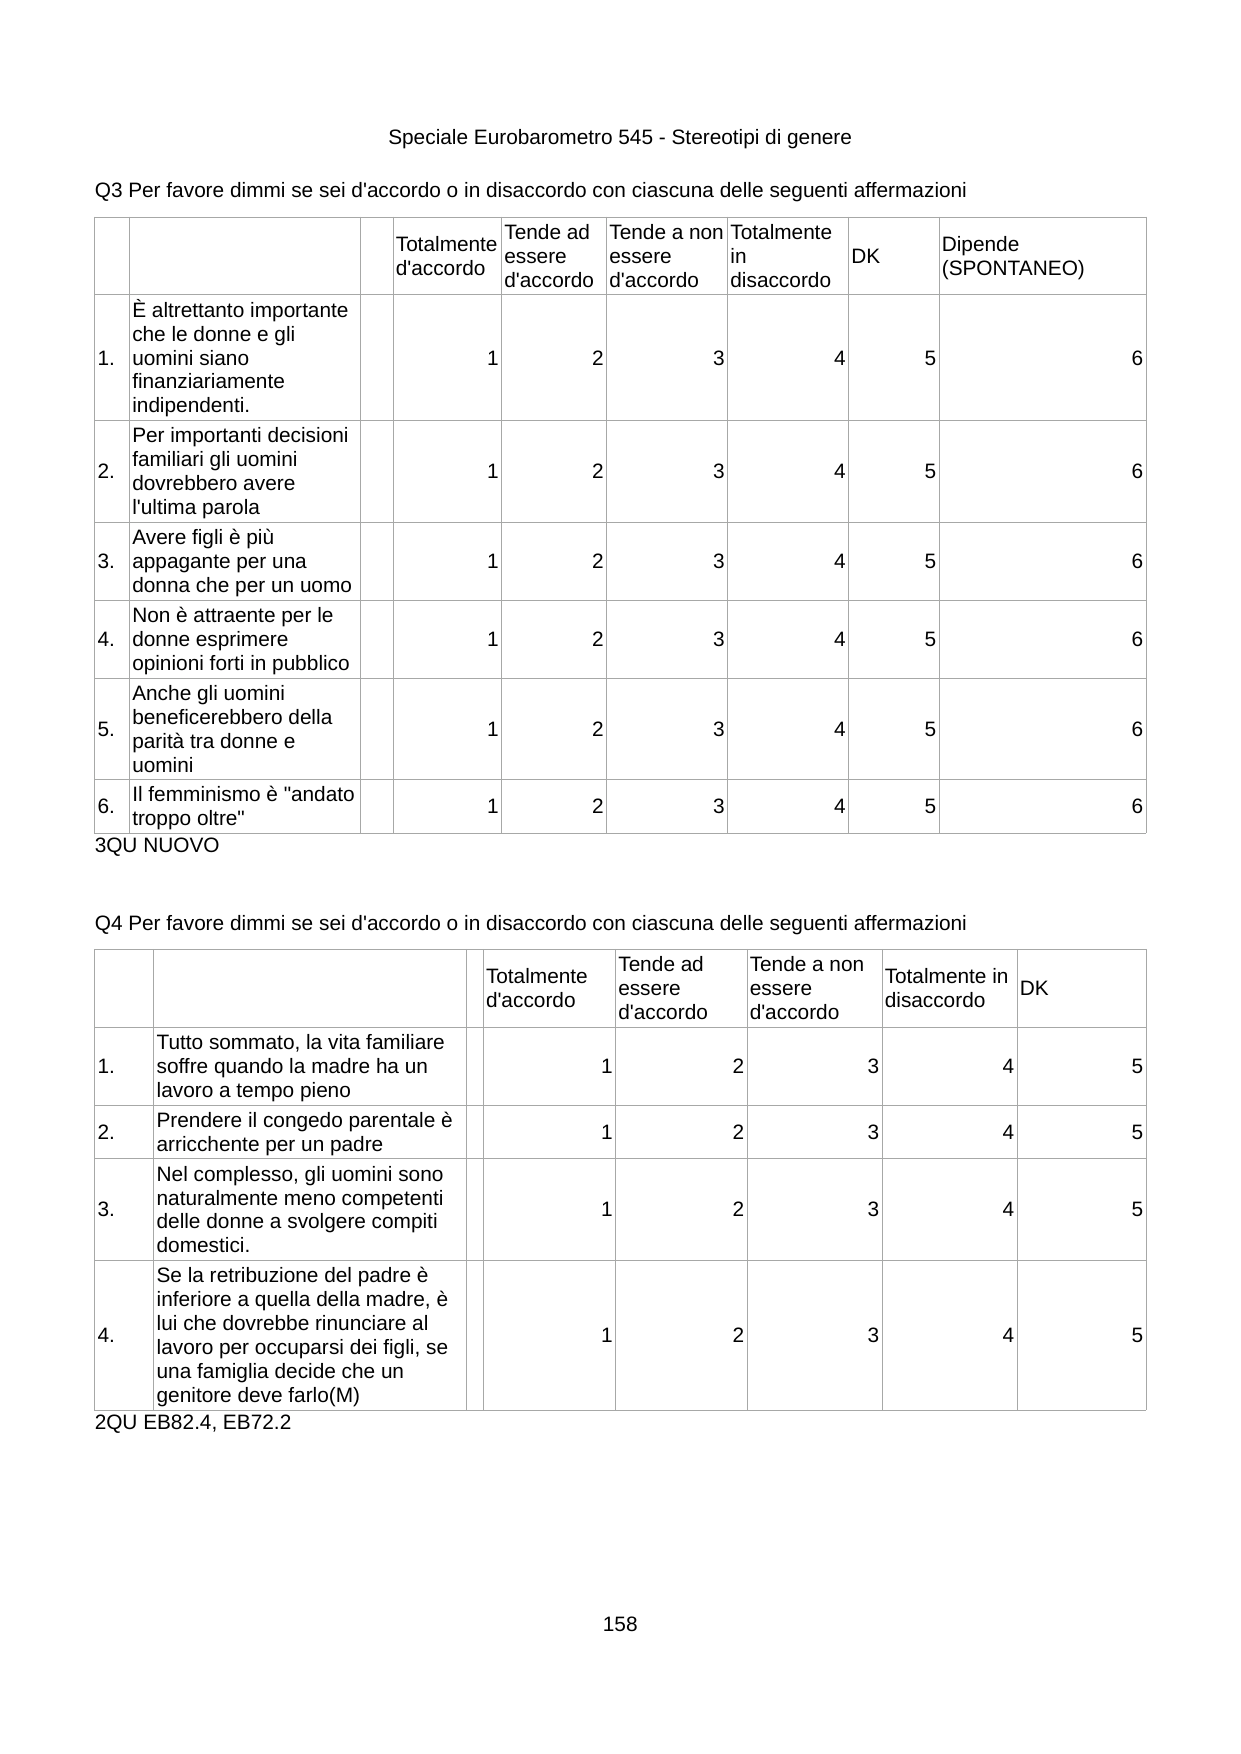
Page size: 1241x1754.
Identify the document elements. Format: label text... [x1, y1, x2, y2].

table_cell 5. [95, 679, 129, 779]
table_cell 4 [883, 1261, 1017, 1410]
table_cell 3 [748, 1261, 882, 1410]
text Q3 Per favore dimmi se sei d'accordo o in disaccordo con ciascuna delle seguenti affermazioni [94, 178, 1146, 202]
table_cell 4 [883, 1159, 1017, 1260]
table_cell 6 [940, 295, 1146, 420]
text 3QU NUOVO [94, 834, 1146, 857]
table_cell 4. [95, 1261, 153, 1410]
table_cell 5 [849, 421, 939, 522]
table_cell 1 [394, 523, 501, 600]
table_cell 1 [394, 295, 501, 420]
table_cell 5 [849, 601, 939, 677]
text 2QU EB82.4, EB72.2 [94, 1411, 1146, 1434]
table_cell 2 [502, 780, 606, 833]
table_cell 3 [748, 1106, 882, 1158]
text Q4 Per favore dimmi se sei d'accordo o in disaccordo con ciascuna delle seguenti affermazioni [94, 910, 1146, 934]
table_cell 2 [502, 679, 606, 779]
table_header [467, 950, 483, 1027]
table_cell 4 [883, 1028, 1017, 1104]
table_header Tende a non essere d'accordo [607, 218, 727, 294]
table_header Tende ad essere d'accordo [502, 218, 606, 294]
table_cell 5 [849, 780, 939, 833]
table_cell 1 [394, 601, 501, 677]
table_cell 3 [748, 1028, 882, 1104]
table_cell 3 [607, 295, 727, 420]
table_header [361, 218, 393, 294]
table_cell 3. [95, 1159, 153, 1260]
table_header DK [1018, 950, 1146, 1027]
table_cell 3 [607, 679, 727, 779]
table_cell [361, 601, 393, 677]
table_cell 1 [394, 421, 501, 522]
table_cell 1 [484, 1159, 615, 1260]
table_cell 5 [1018, 1106, 1146, 1158]
table_cell [361, 780, 393, 833]
table_cell [467, 1261, 483, 1410]
table_header [130, 218, 360, 294]
table_cell 6 [940, 601, 1146, 677]
table_cell Non è attraente per le donne esprimere opinioni forti in pubblico [130, 601, 360, 677]
table_cell 2 [616, 1159, 747, 1260]
table_header Totalmente in disaccordo [728, 218, 848, 294]
table_cell 4. [95, 601, 129, 677]
table_cell 2 [502, 421, 606, 522]
table_cell 3 [607, 780, 727, 833]
table_cell [361, 523, 393, 600]
table_cell 2 [502, 295, 606, 420]
table_cell 3 [607, 601, 727, 677]
table_header Dipende (SPONTANEO) [940, 218, 1146, 294]
table_cell 3 [748, 1159, 882, 1260]
table_header [154, 950, 466, 1027]
table_cell 2 [616, 1261, 747, 1410]
table_cell Tutto sommato, la vita familiare soffre quando la madre ha un lavoro a tempo pieno [154, 1028, 466, 1104]
table_header [95, 950, 153, 1027]
table_cell 2 [616, 1028, 747, 1104]
table_header Totalmente in disaccordo [883, 950, 1017, 1027]
table_cell 2 [502, 523, 606, 600]
table_cell Anche gli uomini beneficerebbero della parità tra donne e uomini [130, 679, 360, 779]
table_cell 5 [849, 523, 939, 600]
table_cell 4 [728, 780, 848, 833]
table_cell [361, 295, 393, 420]
table_cell 1 [484, 1261, 615, 1410]
table_cell [467, 1159, 483, 1260]
table_cell [467, 1106, 483, 1158]
table_cell 1. [95, 1028, 153, 1104]
table_cell Se la retribuzione del padre è inferiore a quella della madre, è lui che dovrebbe rinunciare al lavoro per occuparsi dei figli, se una famiglia decide che un genitore deve farlo(M) [154, 1261, 466, 1410]
table_cell 5 [1018, 1028, 1146, 1104]
table_cell 3. [95, 523, 129, 600]
table_cell Avere figli è più appagante per una donna che per un uomo [130, 523, 360, 600]
table_cell 4 [728, 295, 848, 420]
table_cell 4 [728, 679, 848, 779]
table_cell 6 [940, 679, 1146, 779]
table_cell 4 [728, 523, 848, 600]
table_cell Il femminismo è "andato troppo oltre" [130, 780, 360, 833]
table_cell 2. [95, 1106, 153, 1158]
table_cell 5 [849, 679, 939, 779]
table_cell 2. [95, 421, 129, 522]
table_cell Per importanti decisioni familiari gli uomini dovrebbero avere l'ultima parola [130, 421, 360, 522]
table_cell 4 [728, 421, 848, 522]
table_header [95, 218, 129, 294]
table_cell 2 [616, 1106, 747, 1158]
table_cell 6 [940, 523, 1146, 600]
table_cell [361, 679, 393, 779]
table_cell 5 [1018, 1159, 1146, 1260]
table_cell 1 [394, 780, 501, 833]
table_cell 2 [502, 601, 606, 677]
table_cell 3 [607, 523, 727, 600]
table_cell 5 [1018, 1261, 1146, 1410]
table_cell 1 [484, 1106, 615, 1158]
table_header Totalmente d'accordo [484, 950, 615, 1027]
table_cell 4 [883, 1106, 1017, 1158]
table_cell [467, 1028, 483, 1104]
table_cell 4 [728, 601, 848, 677]
table_cell 6 [940, 421, 1146, 522]
table_cell 1 [394, 679, 501, 779]
table_cell 5 [849, 295, 939, 420]
table_cell Prendere il congedo parentale è arricchente per un padre [154, 1106, 466, 1158]
table_header DK [849, 218, 939, 294]
table_cell 6. [95, 780, 129, 833]
table_header Tende a non essere d'accordo [748, 950, 882, 1027]
table_cell 6 [940, 780, 1146, 833]
table_cell Nel complesso, gli uomini sono naturalmente meno competenti delle donne a svolgere compiti domestici. [154, 1159, 466, 1260]
table_cell 3 [607, 421, 727, 522]
table_header Tende ad essere d'accordo [616, 950, 747, 1027]
table_cell 1. [95, 295, 129, 420]
table_cell 1 [484, 1028, 615, 1104]
table_cell [361, 421, 393, 522]
table_header Totalmente d'accordo [394, 218, 501, 294]
table_cell È altrettanto importante che le donne e gli uomini siano finanziariamente indipendenti. [130, 295, 360, 420]
